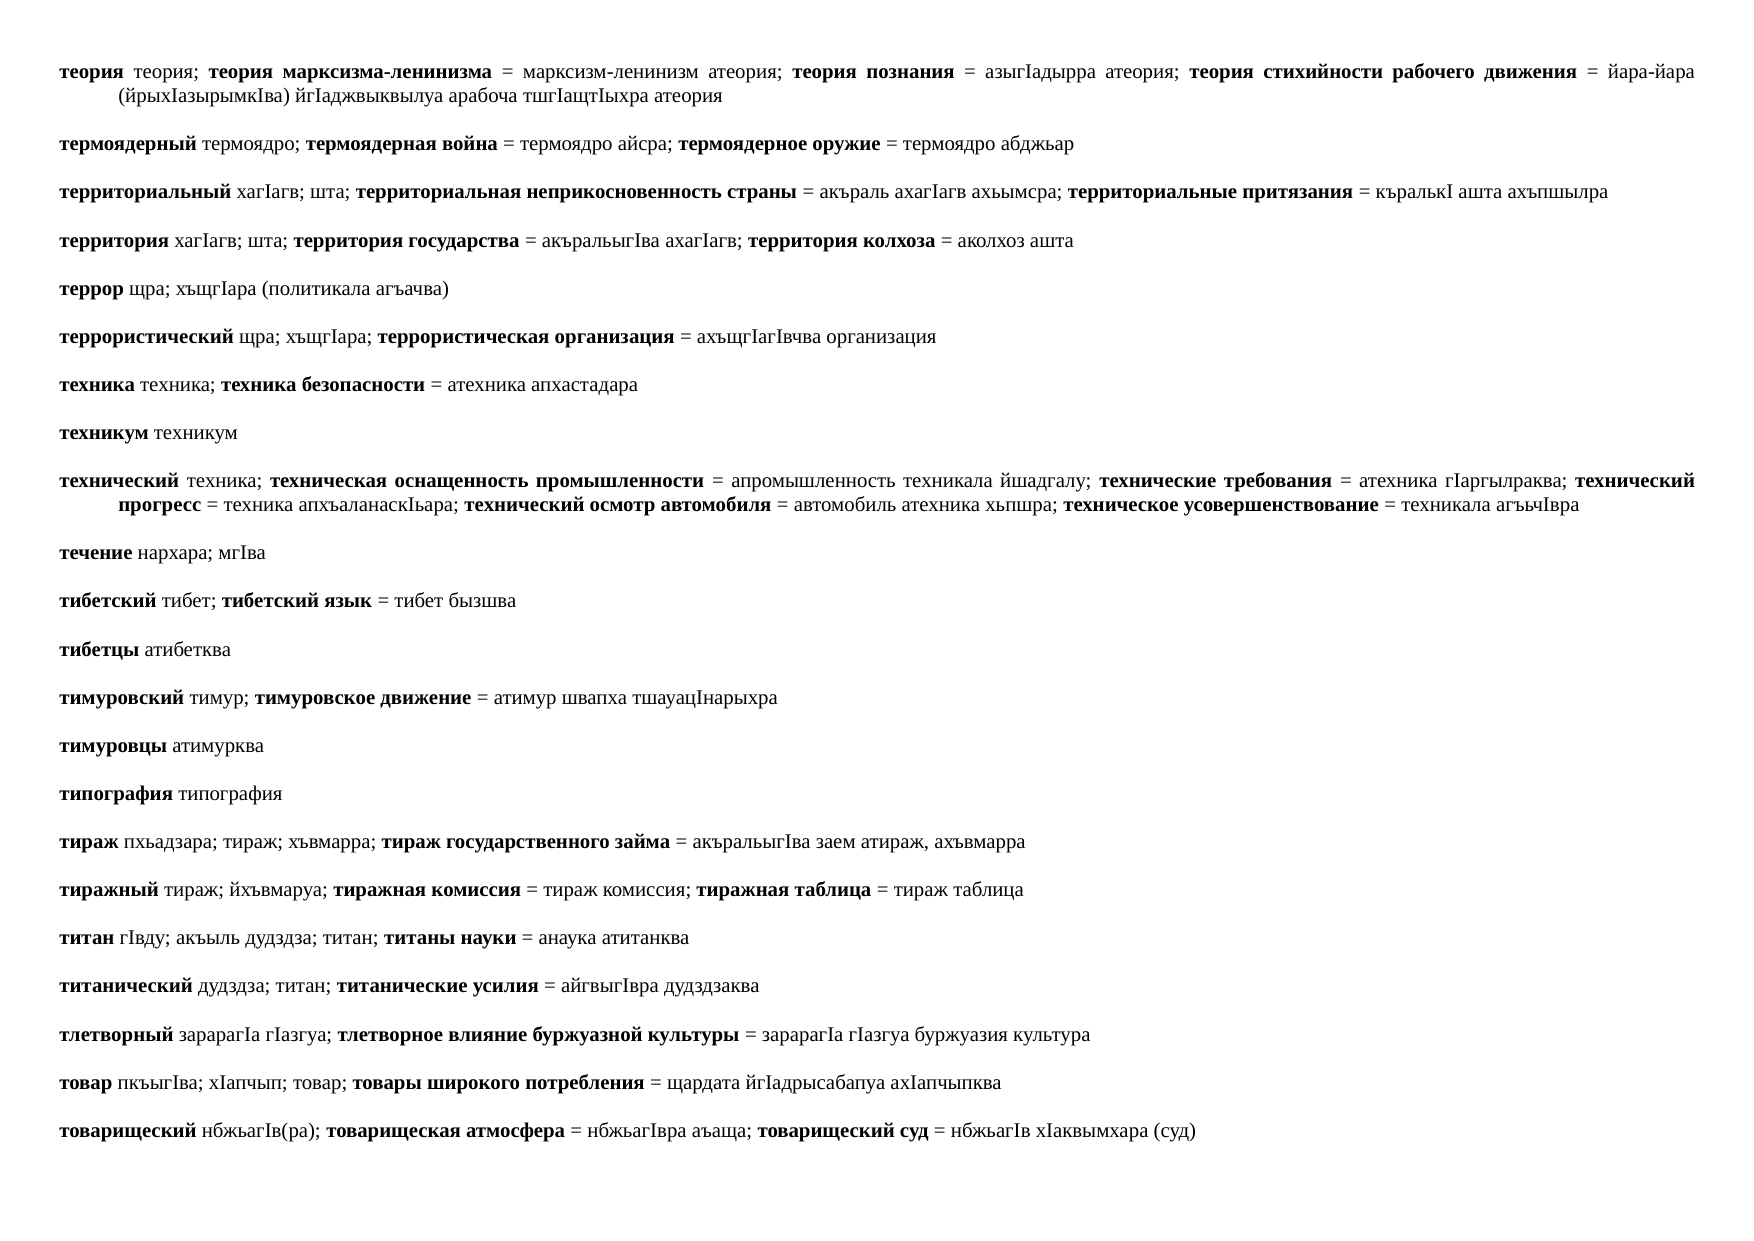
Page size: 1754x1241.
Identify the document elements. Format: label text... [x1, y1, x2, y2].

text титан гIвду; акъыль дудздза; титан; титаны науки = анаука атитанква [59, 925, 1695, 949]
text тимуровский тимур; тимуровское движение = атимур швапха тшауацIнарыхра [59, 685, 1695, 709]
text термоядерный термоядро; термоядерная война = термоядро айсра; термоядерное оружие = термоядро абджьар [59, 131, 1695, 155]
text тираж пхьадзара; тираж; хъвмарра; тираж государственного займа = акъральыгIва заем атираж, ахъвмарра [59, 829, 1695, 853]
text теория теория; теория марксизма-ленинизма = марксизм-ленинизм атеория; теория познания = азыгIадырра атеория; теория стихийности рабочего движения = йара-йара (йрыхIазырымкIва) йгIаджвыквылуа арабоча тшгIащтIыхра атеория [59, 59, 1695, 107]
text тибетский тибет; тибетский язык = тибет бызшва [59, 588, 1695, 612]
text титанический дудздза; титан; титанические усилия = айгвыгIвра дудздзаква [59, 973, 1695, 997]
text территория хагIагв; шта; территория государства = акъральыгIва ахагIагв; территория колхоза = аколхоз ашта [59, 227, 1695, 252]
text территориальный хагIагв; шта; территориальная неприкосновенность страны = акъраль ахагIагв ахьымсра; территориальные притязания = къралькI ашта ахъпшылра [59, 179, 1695, 203]
text тлетворный зарарагIа гIазгуа; тлетворное влияние буржуазной культуры = зарарагIа гIазгуа буржуазия культура [59, 1022, 1695, 1046]
text товар пкъыгIва; хIапчып; товар; товары широкого потребления = щардата йгIадрысабапуа ахIапчыпква [59, 1070, 1695, 1094]
text течение нархара; мгIва [59, 540, 1695, 564]
text тиражный тираж; йхъвмаруа; тиражная комиссия = тираж комиссия; тиражная таблица = тираж таблица [59, 877, 1695, 901]
text террор щра; хъщгIара (политикала агъачва) [59, 276, 1695, 300]
text типография типография [59, 781, 1695, 805]
text техникум техникум [59, 420, 1695, 444]
text товарищеский нбжьагIв(ра); товарищеская атмосфера = нбжьагIвра аъаща; товарищеский суд = нбжьагIв хIаквымхара (суд) [59, 1118, 1695, 1142]
text технический техника; техническая оснащенность промышленности = апромышленность техникала йшадгалу; технические требования = атехника гIаргылраква; технический прогресс = техника апхъаланаскIьара; технический осмотр автомобиля = автомобиль атехника хьпшра; техническое усовершенствование = техникала агъьчIвра [59, 468, 1695, 516]
text тибетцы атибетква [59, 637, 1695, 661]
text террористический щра; хъщгIара; террористическая организация = ахъщгIагIвчва организация [59, 324, 1695, 348]
text техника техника; техника безопасности = атехника апхастадара [59, 372, 1695, 396]
text тимуровцы атимурква [59, 733, 1695, 757]
